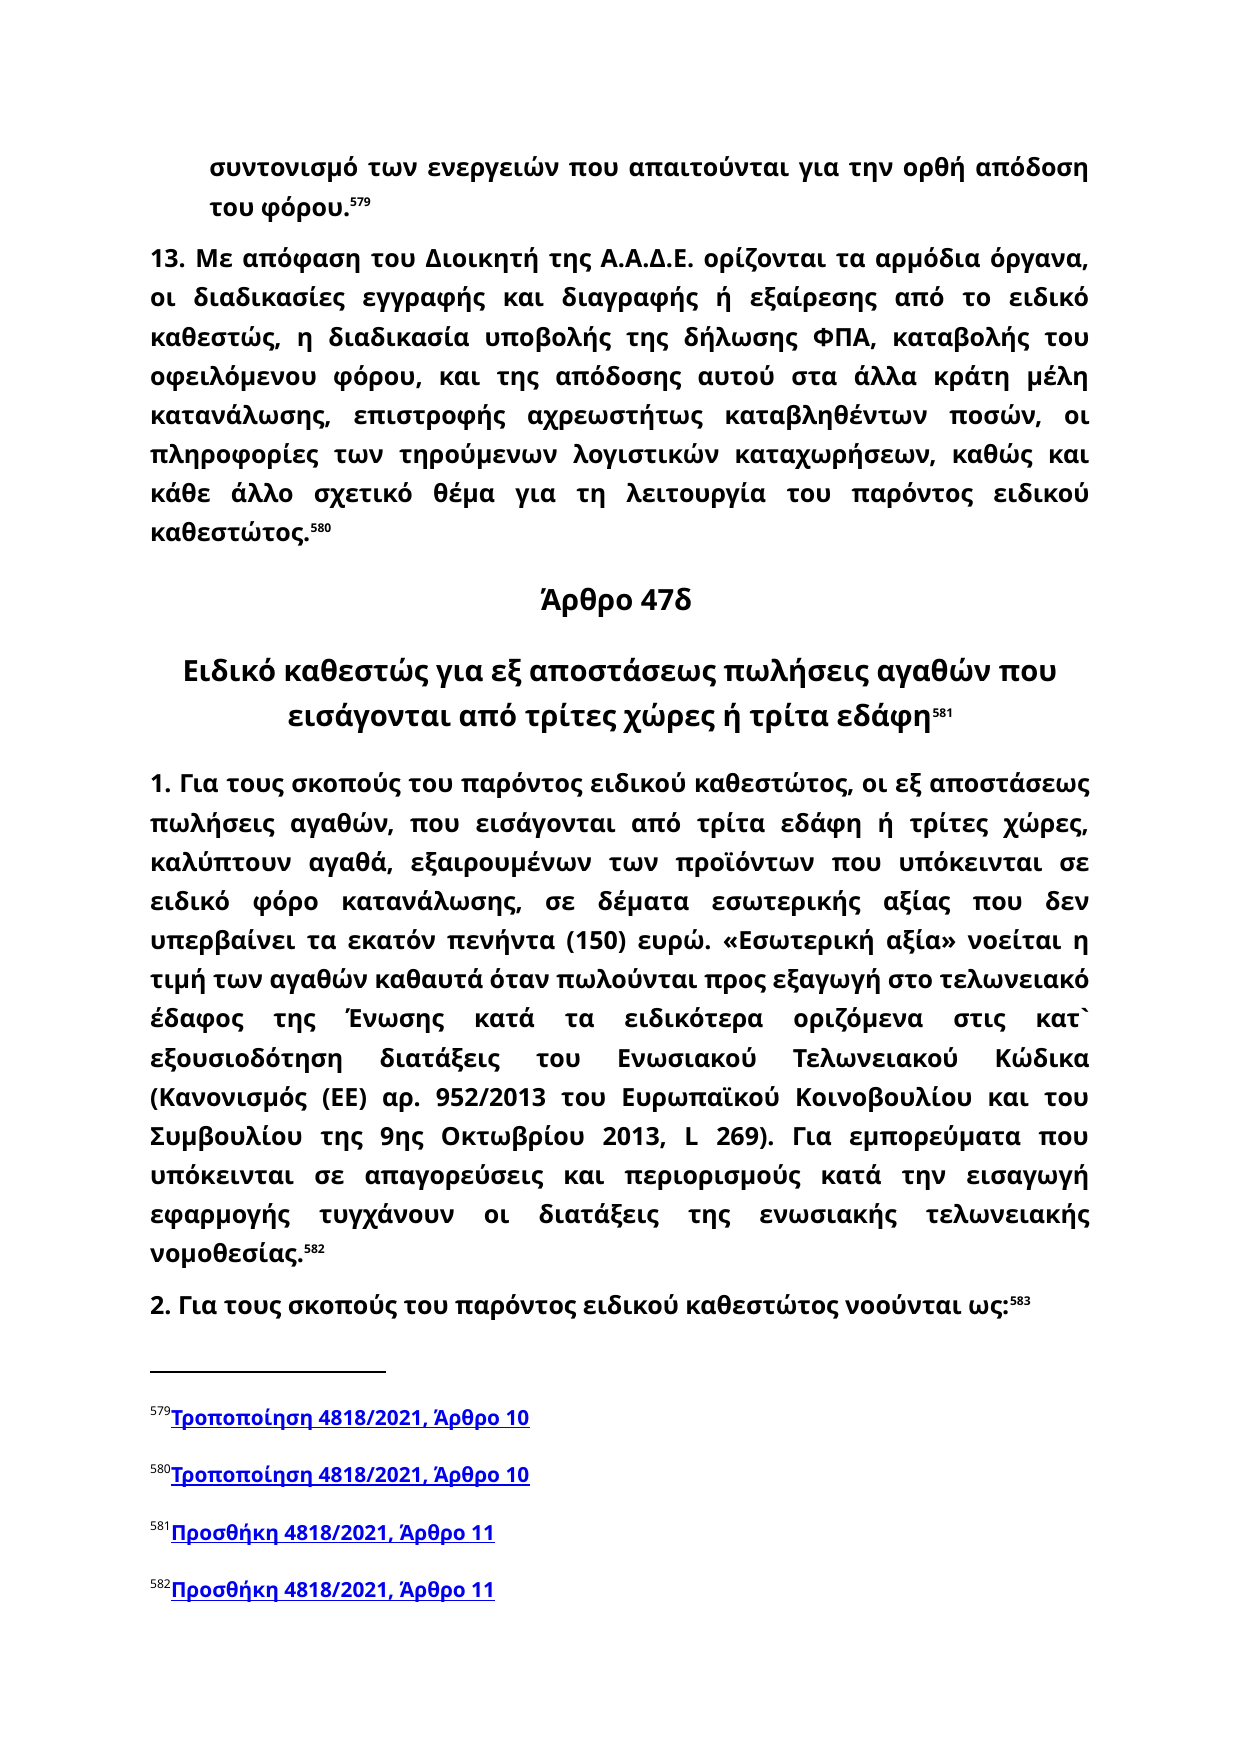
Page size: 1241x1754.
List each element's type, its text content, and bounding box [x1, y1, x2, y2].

text 1. Για τους σκοπούς του παρόντος ειδικού καθεστώτος, οι εξ αποστάσεως πωλήσεις αγαθών, που εισάγονται από τρίτα εδάφη ή τρίτες χώρες, καλύπτουν αγαθά, εξαιρουμένων των προϊόντων που υπόκεινται σε ειδικό φόρο κατανάλωσης, σε δέματα εσωτερικής αξίας που δεν υπερβαίνει τα εκατόν πενήντα (150) ευρώ. «Εσωτερική αξία» νοείται η τιμή των αγαθών καθαυτά όταν πωλούνται προς εξαγωγή στο τελωνειακό έδαφος της Ένωσης κατά τα ειδικότερα οριζόμενα στις κατ` εξουσιοδότηση διατάξεις του Ενωσιακού Τελωνειακού Κώδικα (Κανονισμός (ΕΕ) αρ. 952/2013 του Ευρωπαϊκού Κοινοβουλίου και του Συμβουλίου της 9ης Οκτωβρίου 2013, L 269). Για εμπορεύματα που υπόκεινται σε απαγορεύσεις και περιορισμούς κατά την εισαγωγή εφαρμογής τυγχάνουν οι διατάξεις της ενωσιακής τελωνειακής νομοθεσίας. [150, 766, 1090, 1270]
text Προσθήκη 4818/2021, Άρθρο 11 [150, 1576, 1090, 1604]
text Τροποποίηση 4818/2021, Άρθρο 10 [150, 1460, 1090, 1489]
text Προσθήκη 4818/2021, Άρθρο 11 [150, 1518, 1090, 1546]
text Τροποποίηση 4818/2021, Άρθρο 10 [150, 1403, 1090, 1431]
text 2. Για τους σκοπούς του παρόντος ειδικού καθεστώτος νοούνται ως: [150, 1288, 1090, 1322]
subtitle Ειδικό καθεστώς για εξ αποστάσεως πωλήσεις αγαθών που εισάγονται από τρίτες χώρες ή τρίτα εδάφη [150, 650, 1090, 735]
list συντονισμό των ενεργειών που απαιτούνται για την ορθή απόδοση του φόρου. [150, 150, 1090, 223]
subtitle Άρθρο 47δ [150, 579, 1090, 619]
text 13. Με απόφαση του Διοικητή της Α.Α.Δ.Ε. ορίζονται τα αρμόδια όργανα, οι διαδικασίες εγγραφής και διαγραφής ή εξαίρεσης από το ειδικό καθεστώς, η διαδικασία υποβολής της δήλωσης ΦΠΑ, καταβολής του οφειλόμενου φόρου, και της απόδοσης αυτού στα άλλα κράτη μέλη κατανάλωσης, επιστροφής αχρεωστήτως καταβληθέντων ποσών, οι πληροφορίες των τηρούμενων λογιστικών καταχωρήσεων, καθώς και κάθε άλλο σχετικό θέμα για τη λειτουργία του παρόντος ειδικού καθεστώτος. [150, 241, 1090, 549]
